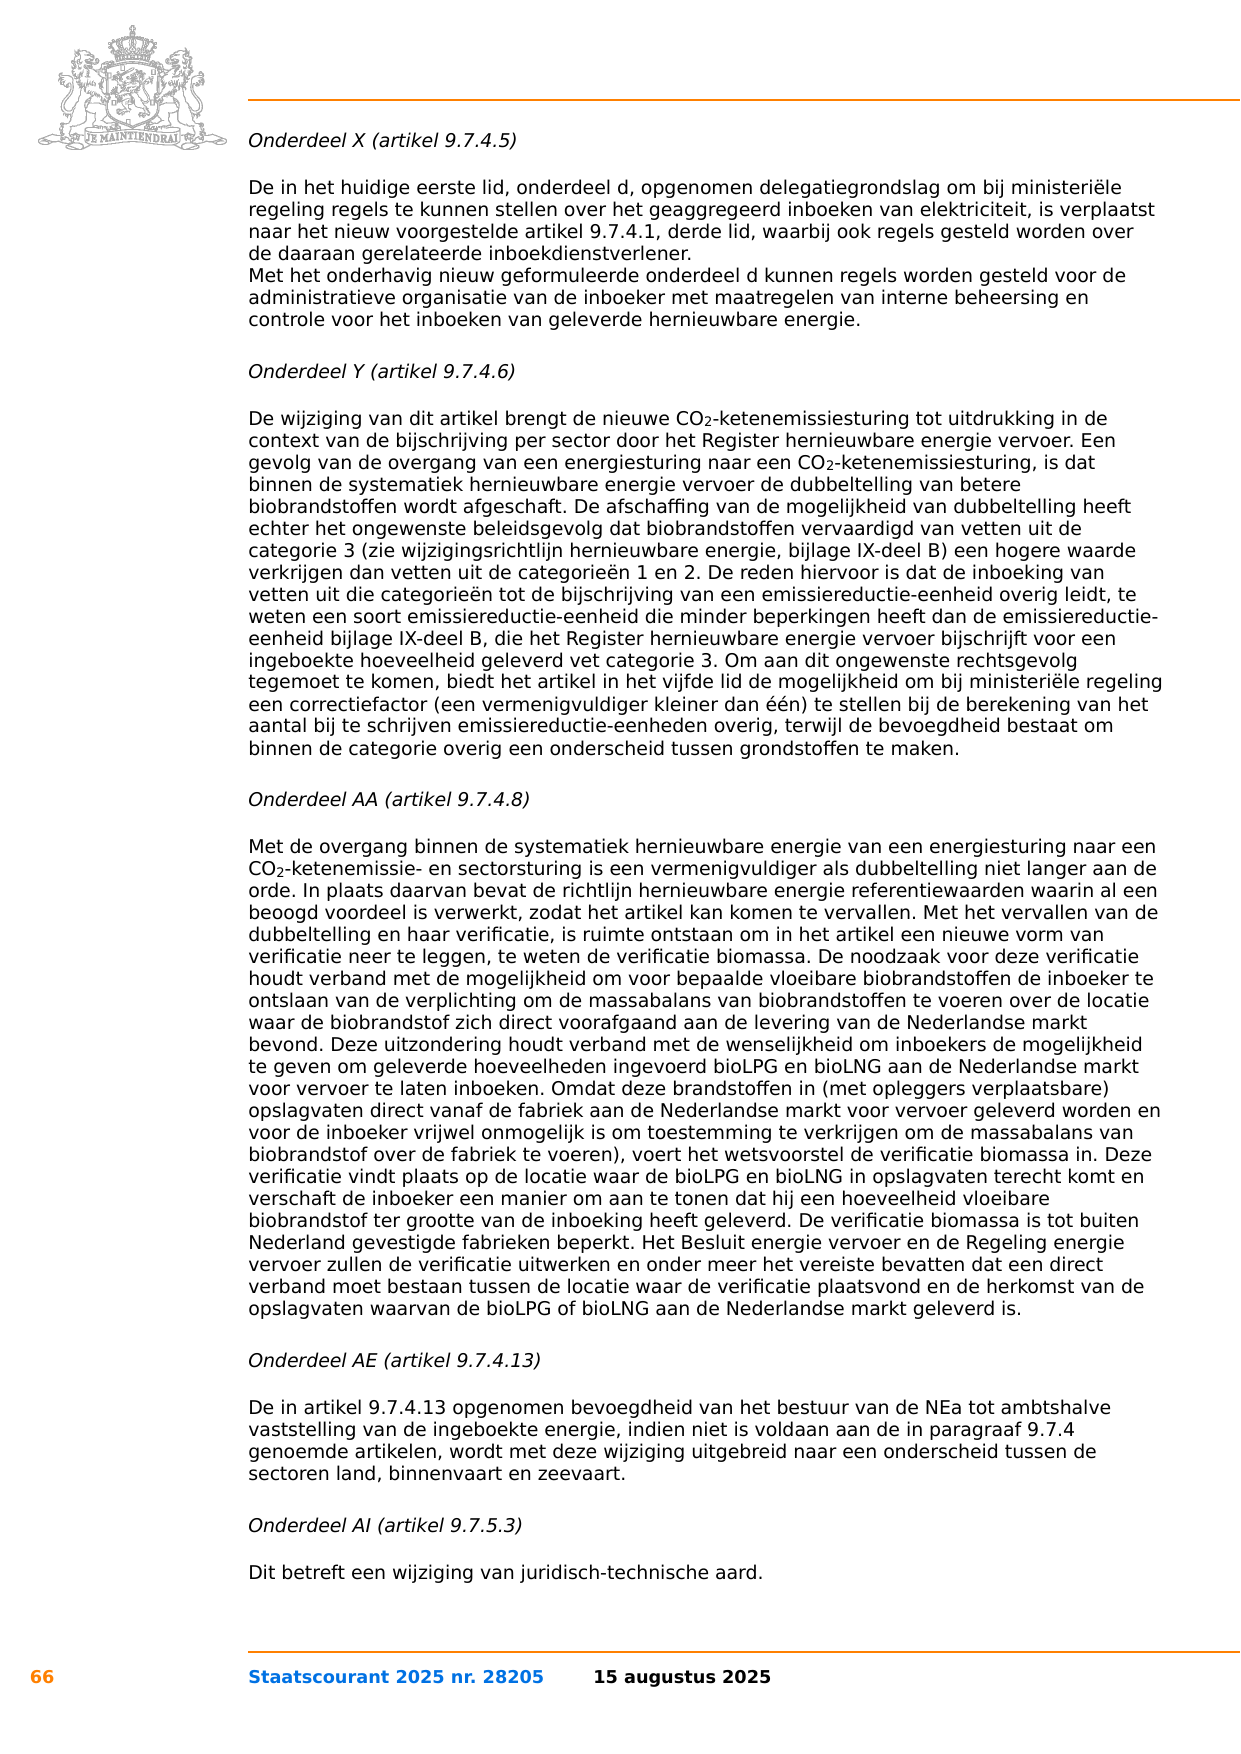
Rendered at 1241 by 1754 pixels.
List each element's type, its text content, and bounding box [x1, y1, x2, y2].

subtitle Onderdeel AI (artikel 9.7.5.3) [248, 1515, 1163, 1537]
text De in het huidige eerste lid, onderdeel d, opgenomen delegatiegrondslag om bij ministeriële regeling regels te kunnen stellen over het geaggregeerd inboeken van elektriciteit, is verplaatst naar het nieuw voorgestelde artikel 9.7.4.1, derde lid, waarbij ook regels gesteld worden over de daaraan gerelateerde inboekdienstverlener. [248, 177, 1163, 265]
text De in artikel 9.7.4.13 opgenomen bevoegdheid van het bestuur van de NEa tot ambtshalve vaststelling van de ingeboekte energie, indien niet is voldaan aan de in paragraaf 9.7.4 genoemde artikelen, wordt met deze wijziging uitgebreid naar een onderscheid tussen de sectoren land, binnenvaart en zeevaart. [248, 1397, 1163, 1485]
text De wijziging van dit artikel brengt de nieuwe CO2-ketenemissiesturing tot uitdrukking in de context van de bijschrijving per sector door het Register hernieuwbare energie vervoer. Een gevolg van de overgang van een energiesturing naar een CO2-ketenemissiesturing, is dat binnen de systematiek hernieuwbare energie vervoer de dubbeltelling van betere biobrandstoffen wordt afgeschaft. De afschaffing van de mogelijkheid van dubbeltelling heeft echter het ongewenste beleidsgevolg dat biobrandstoffen vervaardigd van vetten uit de categorie 3 (zie wijzigingsrichtlijn hernieuwbare energie, bijlage IX-deel B) een hogere waarde verkrijgen dan vetten uit de categorieën 1 en 2. De reden hiervoor is dat de inboeking van vetten uit die categorieën tot de bijschrijving van een emissiereductie-eenheid overig leidt, te weten een soort emissiereductie-eenheid die minder beperkingen heeft dan de emissiereductie-eenheid bijlage IX-deel B, die het Register hernieuwbare energie vervoer bijschrijft voor een ingeboekte hoeveelheid geleverd vet categorie 3. Om aan dit ongewenste rechtsgevolg tegemoet te komen, biedt het artikel in het vijfde lid de mogelijkheid om bij ministeriële regeling een correctiefactor (een vermenigvuldiger kleiner dan één) te stellen bij de berekening van het aantal bij te schrijven emissiereductie-eenheden overig, terwijl de bevoegdheid bestaat om binnen de categorie overig een onderscheid tussen grondstoffen te maken. [248, 408, 1163, 759]
subtitle Onderdeel X (artikel 9.7.4.5) [248, 130, 1163, 152]
subtitle Onderdeel AE (artikel 9.7.4.13) [248, 1350, 1163, 1372]
text Met het onderhavig nieuw geformuleerde onderdeel d kunnen regels worden gesteld voor de administratieve organisatie van de inboeker met maatregelen van interne beheersing en controle voor het inboeken van geleverde hernieuwbare energie. [248, 265, 1163, 331]
text Dit betreft een wijziging van juridisch-technische aard. [248, 1562, 1163, 1584]
subtitle Onderdeel Y (artikel 9.7.4.6) [248, 361, 1163, 383]
subtitle Onderdeel AA (artikel 9.7.4.8) [248, 789, 1163, 811]
text Met de overgang binnen de systematiek hernieuwbare energie van een energiesturing naar een CO2-ketenemissie- en sectorsturing is een vermenigvuldiger als dubbeltelling niet langer aan de orde. In plaats daarvan bevat de richtlijn hernieuwbare energie referentiewaarden waarin al een beoogd voordeel is verwerkt, zodat het artikel kan komen te vervallen. Met het vervallen van de dubbeltelling en haar verificatie, is ruimte ontstaan om in het artikel een nieuwe vorm van verificatie neer te leggen, te weten de verificatie biomassa. De noodzaak voor deze verificatie houdt verband met de mogelijkheid om voor bepaalde vloeibare biobrandstoffen de inboeker te ontslaan van de verplichting om de massabalans van biobrandstoffen te voeren over de locatie waar de biobrandstof zich direct voorafgaand aan de levering van de Nederlandse markt bevond. Deze uitzondering houdt verband met de wenselijkheid om inboekers de mogelijkheid te geven om geleverde hoeveelheden ingevoerd bioLPG en bioLNG aan de Nederlandse markt voor vervoer te laten inboeken. Omdat deze brandstoffen in (met opleggers verplaatsbare) opslagvaten direct vanaf de fabriek aan de Nederlandse markt voor vervoer geleverd worden en voor de inboeker vrijwel onmogelijk is om toestemming te verkrijgen om de massabalans van biobrandstof over de fabriek te voeren), voert het wetsvoorstel de verificatie biomassa in. Deze verificatie vindt plaats op de locatie waar de bioLPG en bioLNG in opslagvaten terecht komt en verschaft de inboeker een manier om aan te tonen dat hij een hoeveelheid vloeibare biobrandstof ter grootte van de inboeking heeft geleverd. De verificatie biomassa is tot buiten Nederland gevestigde fabrieken beperkt. Het Besluit energie vervoer en de Regeling energie vervoer zullen de verificatie uitwerken en onder meer het vereiste bevatten dat een direct verband moet bestaan tussen de locatie waar de verificatie plaatsvond en de herkomst van de opslagvaten waarvan de bioLPG of bioLNG aan de Nederlandse markt geleverd is. [248, 836, 1163, 1320]
picture [38, 25, 227, 150]
